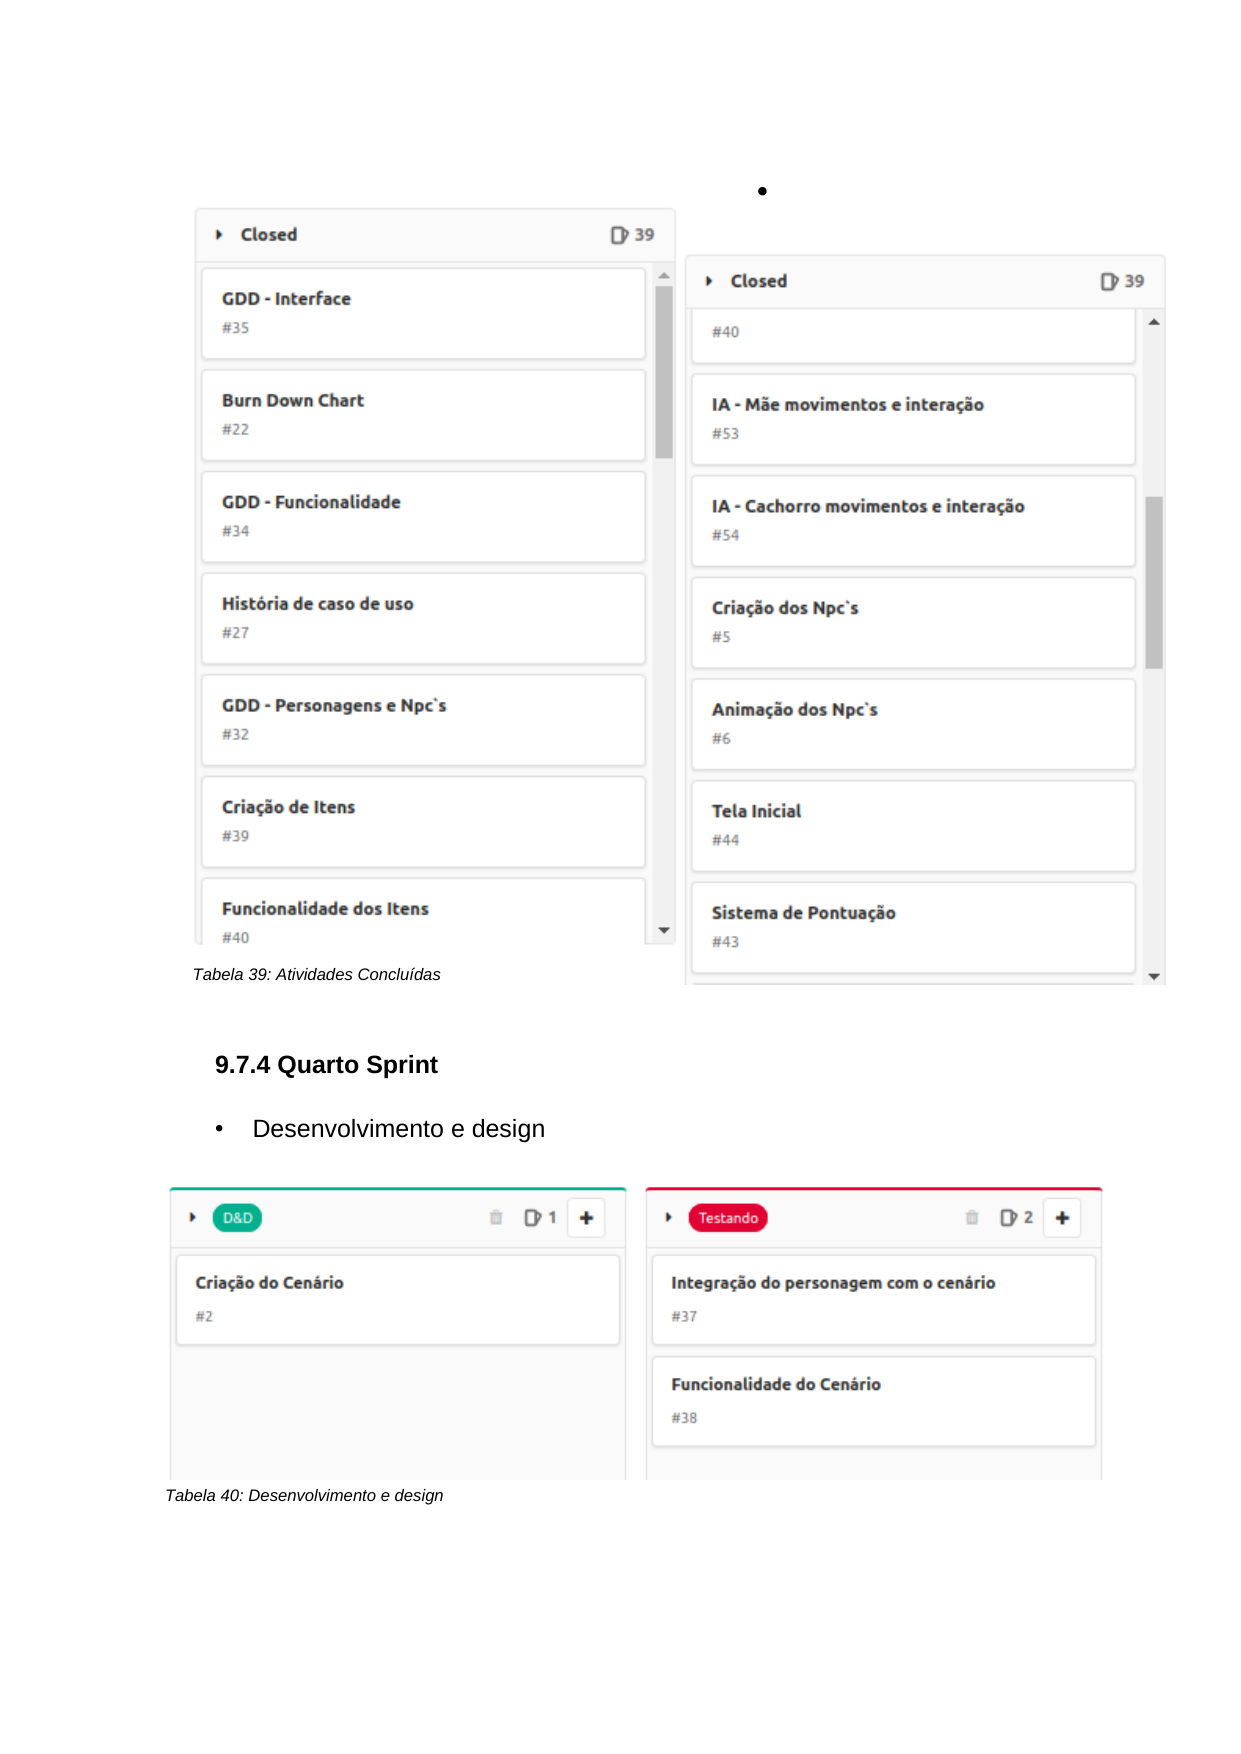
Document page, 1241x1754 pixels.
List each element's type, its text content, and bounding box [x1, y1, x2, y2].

list Desenvolvimento e design [215, 1114, 1122, 1143]
picture [192, 202, 1174, 985]
picture [164, 1180, 1110, 1480]
list Tabela 39: Atividades Concluídas [192, 959, 682, 984]
text Tabela 40: Desenvolvimento e design [165, 1480, 1134, 1505]
text 9.7.4 Quarto Sprint [215, 1050, 1122, 1079]
